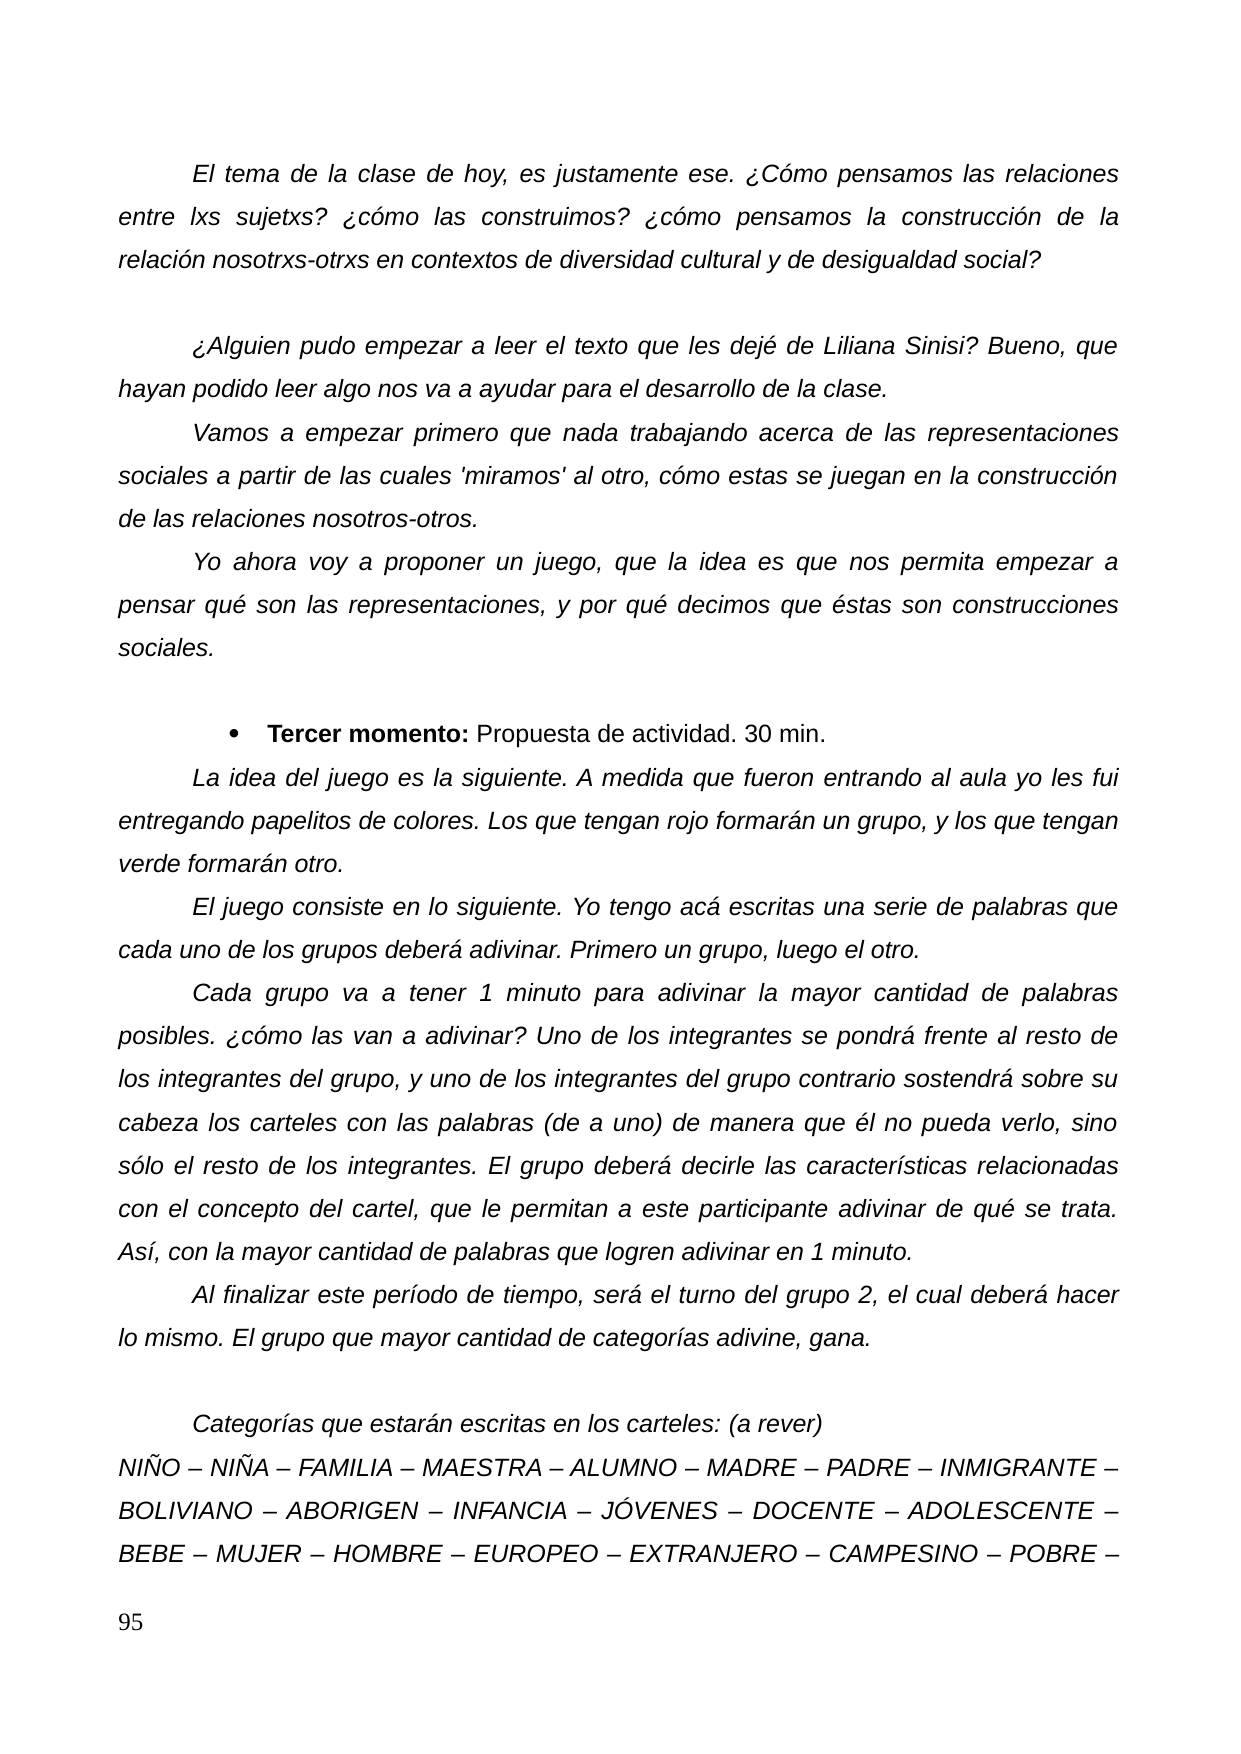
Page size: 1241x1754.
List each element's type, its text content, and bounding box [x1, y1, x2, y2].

text ¿Alguien pudo empezar a leer el texto que les dejé de Liliana Sinisi? Bueno, que hayan podido leer algo nos va a ayudar para el desarrollo de la clase. [118, 331, 1123, 403]
text El tema de la clase de hoy, es justamente ese. ¿Cómo pensamos las relaciones entre lxs sujetxs? ¿cómo las construimos? ¿cómo pensamos la construcción de la relación nosotrxs-otrxs en contextos de diversidad cultural y de desigualdad social? [118, 159, 1123, 274]
text Vamos a empezar primero que nada trabajando acerca de las representaciones sociales a partir de las cuales 'miramos' al otro, cómo estas se juegan en la construcción de las relaciones nosotros-otros. [118, 417, 1123, 532]
text Categorías que estarán escritas en los carteles: (a rever) [118, 1409, 1123, 1438]
text La idea del juego es la siguiente. A medida que fueron entrando al aula yo les fui entregando papelitos de colores. Los que tengan rojo formarán un grupo, y los que tengan verde formarán otro. [118, 763, 1123, 878]
text Al finalizar este período de tiempo, será el turno del grupo 2, el cual deberá hacer lo mismo. El grupo que mayor cantidad de categorías adivine, gana. [118, 1280, 1123, 1352]
text NIÑO – NIÑA – FAMILIA – MAESTRA – ALUMNO – MADRE – PADRE – INMIGRANTE – BOLIVIANO – ABORIGEN – INFANCIA – JÓVENES – DOCENTE – ADOLESCENTE – BEBE – MUJER – HOMBRE – EUROPEO – EXTRANJERO – CAMPESINO – POBRE – [118, 1453, 1123, 1568]
text Cada grupo va a tener 1 minuto para adivinar la mayor cantidad de palabras posibles. ¿cómo las van a adivinar? Uno de los integrantes se pondrá frente al resto de los integrantes del grupo, y uno de los integrantes del grupo contrario sostendrá sobre su cabeza los carteles con las palabras (de a uno) de manera que él no pueda verlo, sino sólo el resto de los integrantes. El grupo deberá decirle las características relacionadas con el concepto del cartel, que le permitan a este participante adivinar de qué se trata. Así, con la mayor cantidad de palabras que logren adivinar en 1 minuto. [118, 978, 1123, 1266]
text Yo ahora voy a proponer un juego, que la idea es que nos permita empezar a pensar qué son las representaciones, y por qué decimos que éstas son construcciones sociales. [118, 547, 1123, 662]
text El juego consiste en lo siguiente. Yo tengo acá escritas una serie de palabras que cada uno de los grupos deberá adivinar. Primero un grupo, luego el otro. [118, 892, 1123, 964]
list Tercer momento: Propuesta de actividad. 30 min. [229, 719, 1123, 748]
